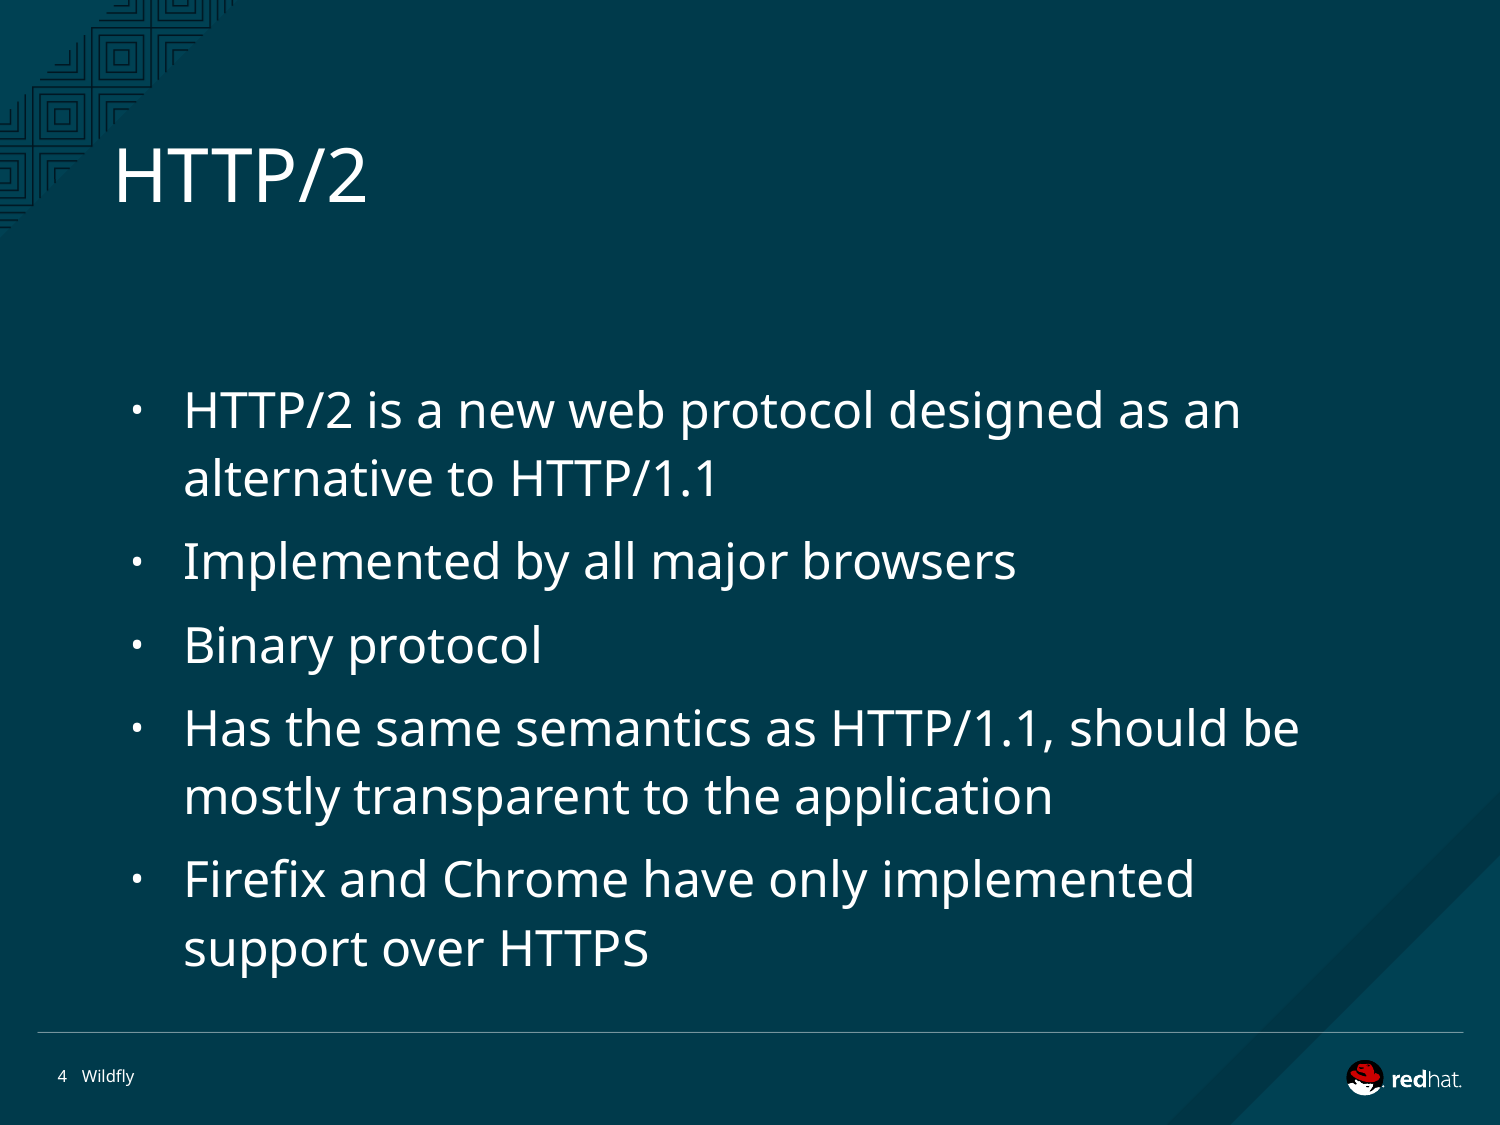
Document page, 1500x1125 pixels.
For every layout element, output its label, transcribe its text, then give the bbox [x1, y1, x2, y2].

title HTTP/2 [112, 0, 1388, 225]
list HTTP/2 is a new web protocol designed as an alternative to HTTP/1.1 Implemented by all major browsers Binary protocol Has the same semantics as HTTP/1.1, should be mostly transparent to the application Firefix and Chrome have only implemented support over HTTPS [112, 375, 1388, 1028]
